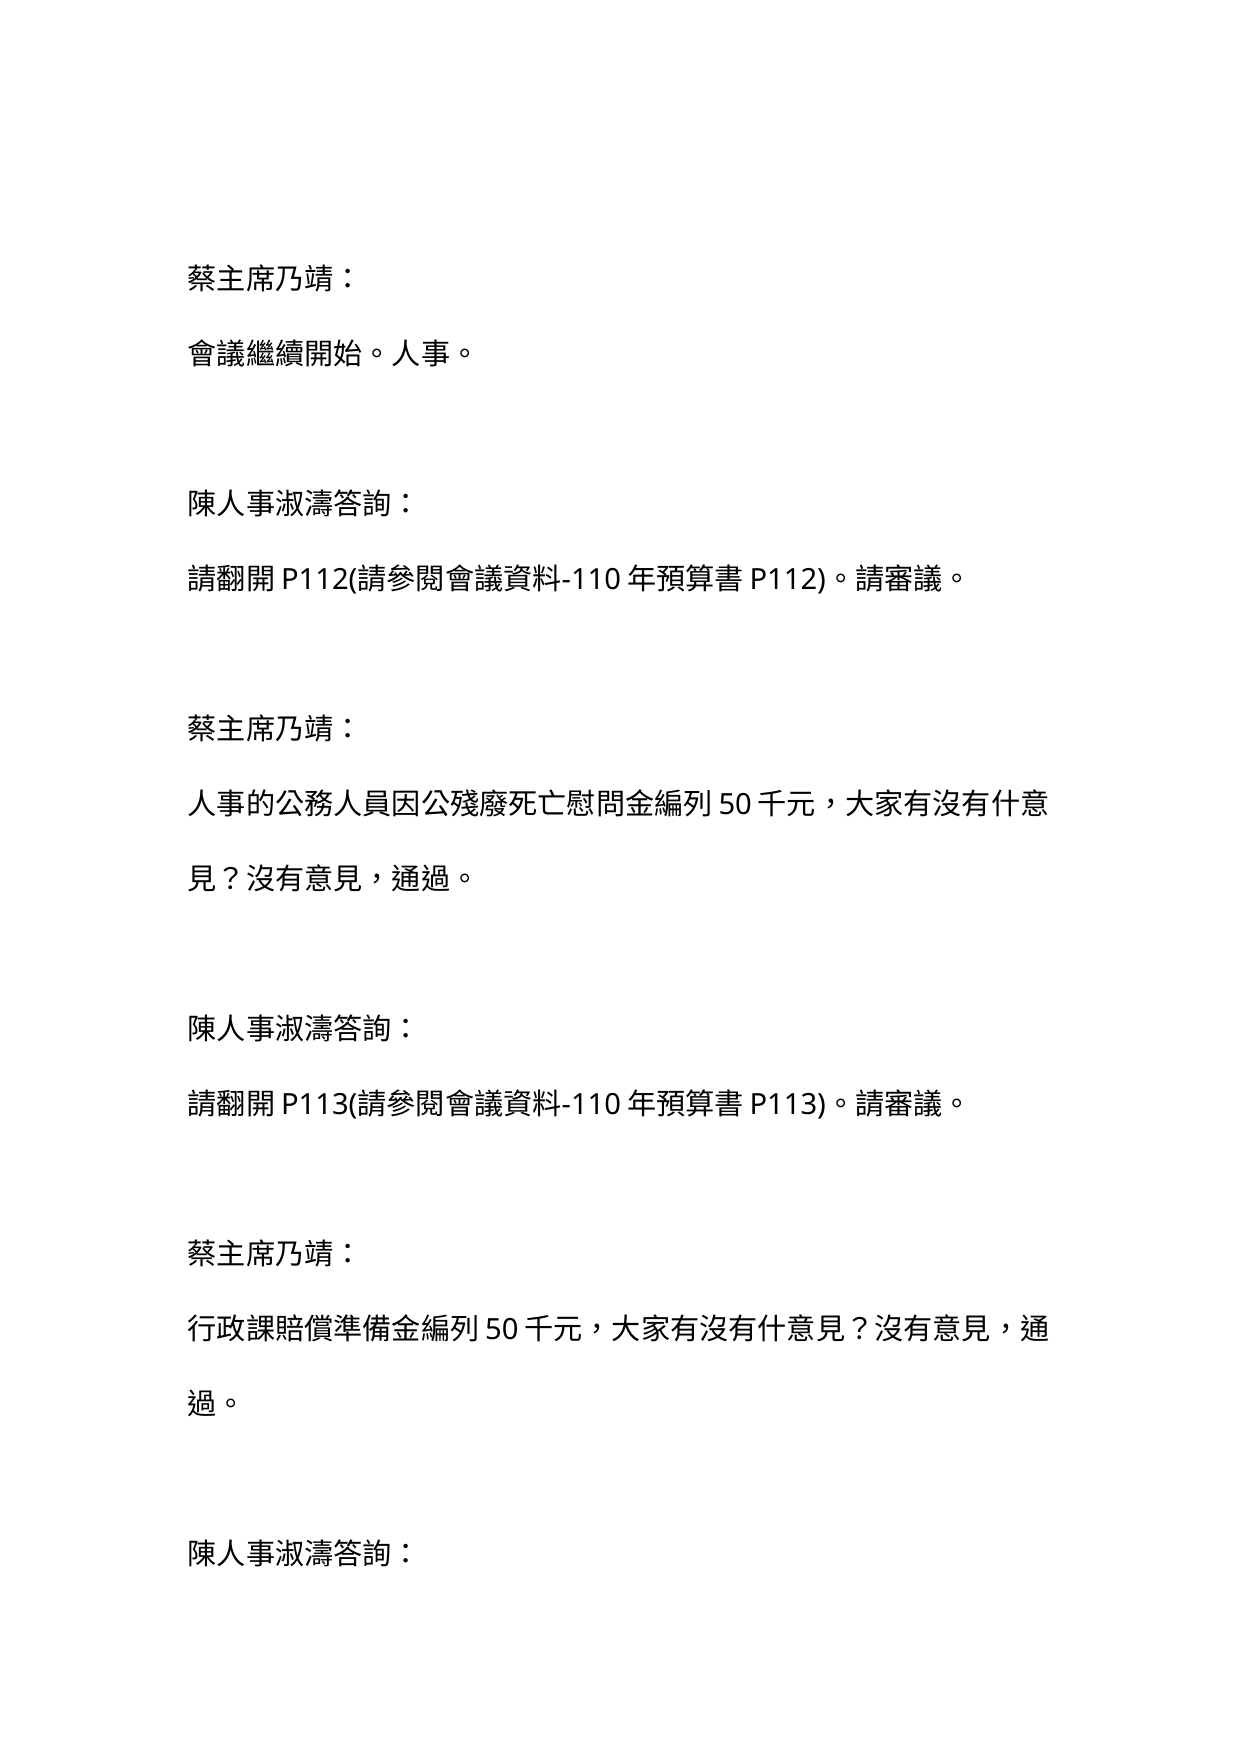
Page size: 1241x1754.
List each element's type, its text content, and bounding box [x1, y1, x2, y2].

text 陳人事淑濤答詢： [187, 464, 1053, 539]
text 請翻開P113(請參閱會議資料-110年預算書P113)。請審議。 [187, 1064, 1053, 1139]
text 蔡主席乃靖： [187, 689, 1053, 764]
text 蔡主席乃靖： [187, 239, 1053, 314]
text 陳人事淑濤答詢： [187, 1514, 1053, 1589]
text 蔡主席乃靖： [187, 1214, 1053, 1289]
text 會議繼續開始。人事。 [187, 314, 1053, 389]
text 請翻開P112(請參閱會議資料-110年預算書P112)。請審議。 [187, 539, 1053, 614]
text 行政課賠償準備金編列50千元，大家有沒有什意見？沒有意見，通過。 [187, 1289, 1053, 1439]
text 陳人事淑濤答詢： [187, 989, 1053, 1064]
text 人事的公務人員因公殘廢死亡慰問金編列50千元，大家有沒有什意見？沒有意見，通過。 [187, 764, 1053, 914]
